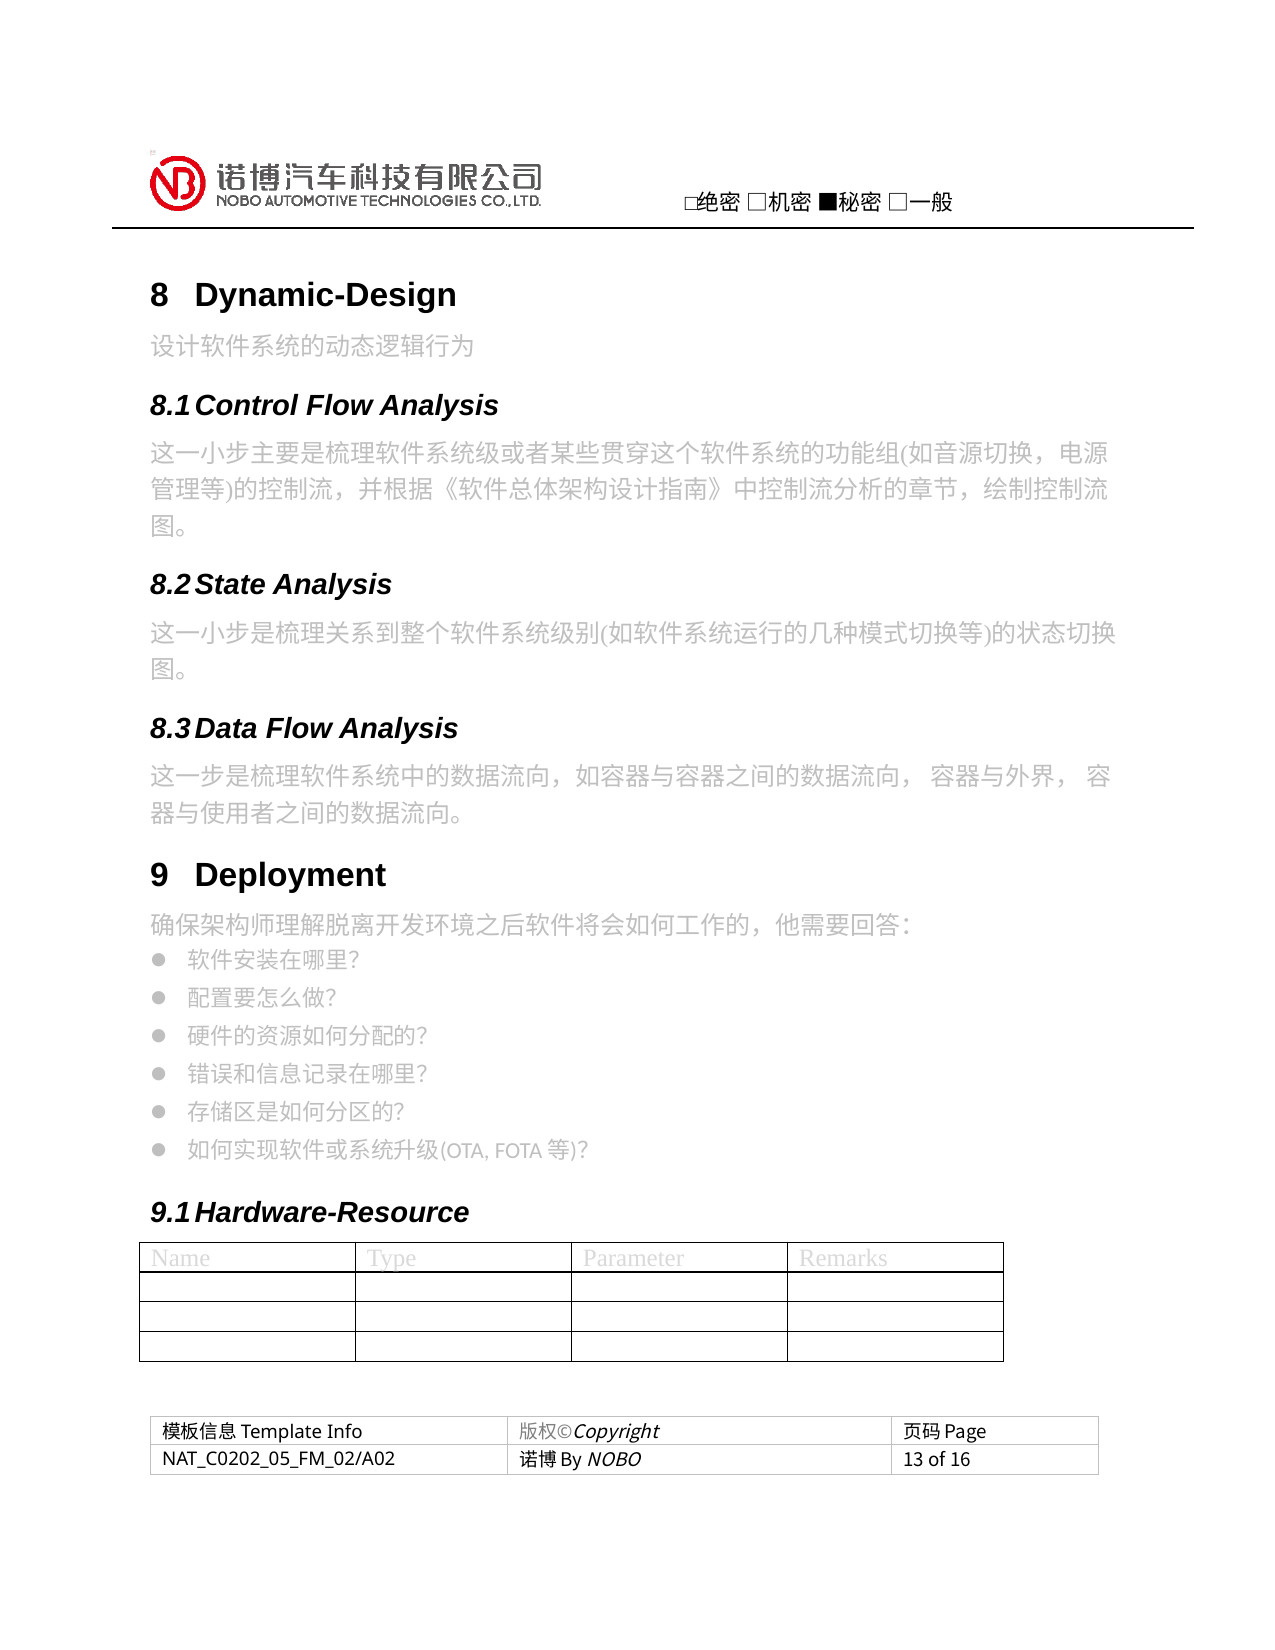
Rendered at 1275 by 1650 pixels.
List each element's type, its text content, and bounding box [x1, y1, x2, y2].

subtitle State Analysis [150, 567, 1125, 601]
table_cell [140, 1302, 355, 1331]
table_cell [788, 1302, 1003, 1331]
table_cell [788, 1332, 1003, 1361]
table_cell [140, 1273, 355, 1301]
table_cell [572, 1332, 787, 1361]
list 错误和信息记录在哪里？ [150, 1056, 1125, 1089]
text 这一小步主要是梳理软件系统级或者某些贯穿这个软件系统的功能组(如音源切换，电源管理等)的控制流，并根据《软件总体架构设计指南》中控制流分析的章节，绘制控制流图。 [150, 433, 1125, 542]
text 这一小步是梳理关系到整个软件系统级别(如软件系统运行的几种模式切换等)的状态切换图。 [150, 613, 1125, 686]
list 如何实现软件或系统升级(OTA, FOTA等)？ [150, 1132, 1125, 1166]
list 软件安装在哪里？ [150, 942, 1125, 975]
table_cell [356, 1302, 571, 1331]
subtitle Dynamic-Design [150, 275, 1125, 314]
table_header Parameter [572, 1243, 787, 1271]
text 设计软件系统的动态逻辑行为 [150, 326, 1125, 362]
subtitle Data Flow Analysis [150, 711, 1125, 744]
table_cell [572, 1273, 787, 1301]
subtitle Deployment [150, 854, 1125, 893]
text 确保架构师理解脱离开发环境之后软件将会如何工作的，他需要回答： [150, 906, 1125, 942]
table_cell [572, 1302, 787, 1331]
list 硬件的资源如何分配的？ [150, 1018, 1125, 1051]
list 配置要怎么做？ [150, 980, 1125, 1013]
list 存储区是如何分区的？ [150, 1094, 1125, 1127]
table_cell [140, 1332, 355, 1361]
text 这一步是梳理软件系统中的数据流向，如容器与容器之间的数据流向， 容器与外界， 容器与使用者之间的数据流向。 [150, 757, 1125, 829]
table_cell [356, 1332, 571, 1361]
table_header Type [356, 1243, 571, 1271]
picture [150, 149, 541, 211]
table_cell [788, 1273, 1003, 1301]
table_cell [356, 1273, 571, 1301]
subtitle Control Flow Analysis [150, 387, 1125, 421]
table_header Name [140, 1243, 355, 1271]
table_header Remarks [788, 1243, 1003, 1271]
subtitle Hardware-Resource [150, 1196, 1125, 1229]
